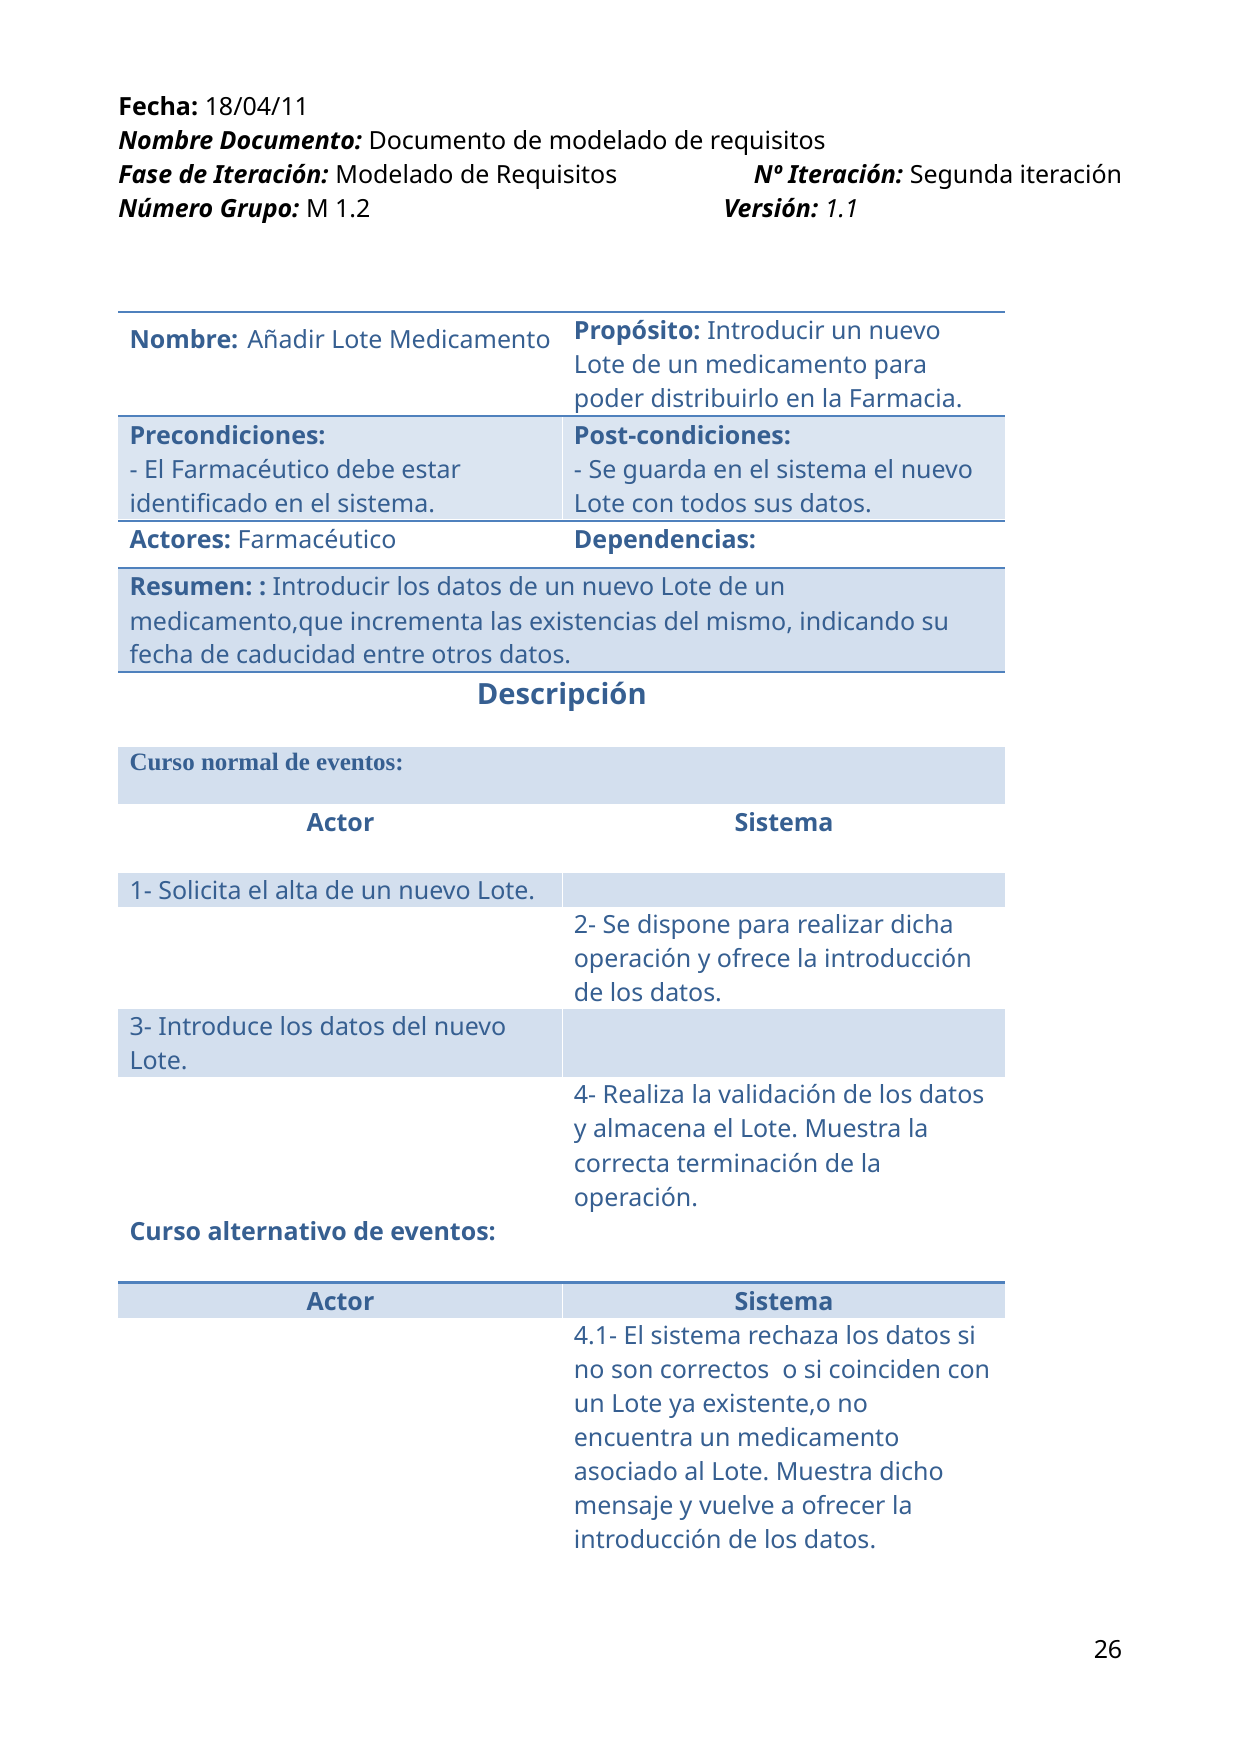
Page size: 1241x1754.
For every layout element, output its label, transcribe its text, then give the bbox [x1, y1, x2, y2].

table_cell [563, 873, 1005, 907]
table_cell [118, 1077, 562, 1213]
table_cell 1- Solicita el alta de un nuevo Lote. [118, 873, 562, 907]
table_cell Actores: Farmacéutico [118, 522, 562, 567]
table_cell 4.1- El sistema rechaza los datos si no son correctos o si coinciden con un Lote ya existente,o no encuentra un medicamento asociado al Lote. Muestra dicho mensaje y vuelve a ofrecer la introducción de los datos. [563, 1318, 1005, 1556]
table_cell Post-condiciones: - Se guarda en el sistema el nuevo Lote con todos sus datos. [563, 417, 1005, 519]
table_cell [118, 1318, 562, 1556]
table_cell Actor [118, 805, 562, 873]
table_cell Resumen: : Introducir los datos de un nuevo Lote de un medicamento,que incrementa las existencias del mismo, indicando su fecha de caducidad entre otros datos. [118, 569, 1005, 671]
table_cell 2- Se dispone para realizar dicha operación y ofrece la introducción de los datos. [563, 907, 1005, 1009]
table_cell Actor [118, 1284, 562, 1318]
table_cell Sistema [563, 1284, 1005, 1318]
table_cell Descripción [118, 673, 1005, 713]
table_cell Precondiciones: - El Farmacéutico debe estar identificado en el sistema. [118, 417, 562, 519]
table_cell Sistema [563, 805, 1005, 873]
table_cell 4- Realiza la validación de los datos y almacena el Lote. Muestra la correcta terminación de la operación. [563, 1077, 1005, 1213]
table_header Curso normal de eventos: [118, 747, 1005, 804]
table_cell Dependencias: [563, 522, 1005, 567]
table_header Nombre: Añadir Lote Medicamento [118, 313, 562, 415]
table_cell 3- Introduce los datos del nuevo Lote. [118, 1009, 562, 1077]
table_cell [118, 907, 562, 1009]
table_cell Curso alternativo de eventos: [118, 1213, 1005, 1281]
table_header Propósito: Introducir un nuevo Lote de un medicamento para poder distribuirlo en la Farmacia. [563, 313, 1005, 415]
table_cell [563, 1009, 1005, 1077]
